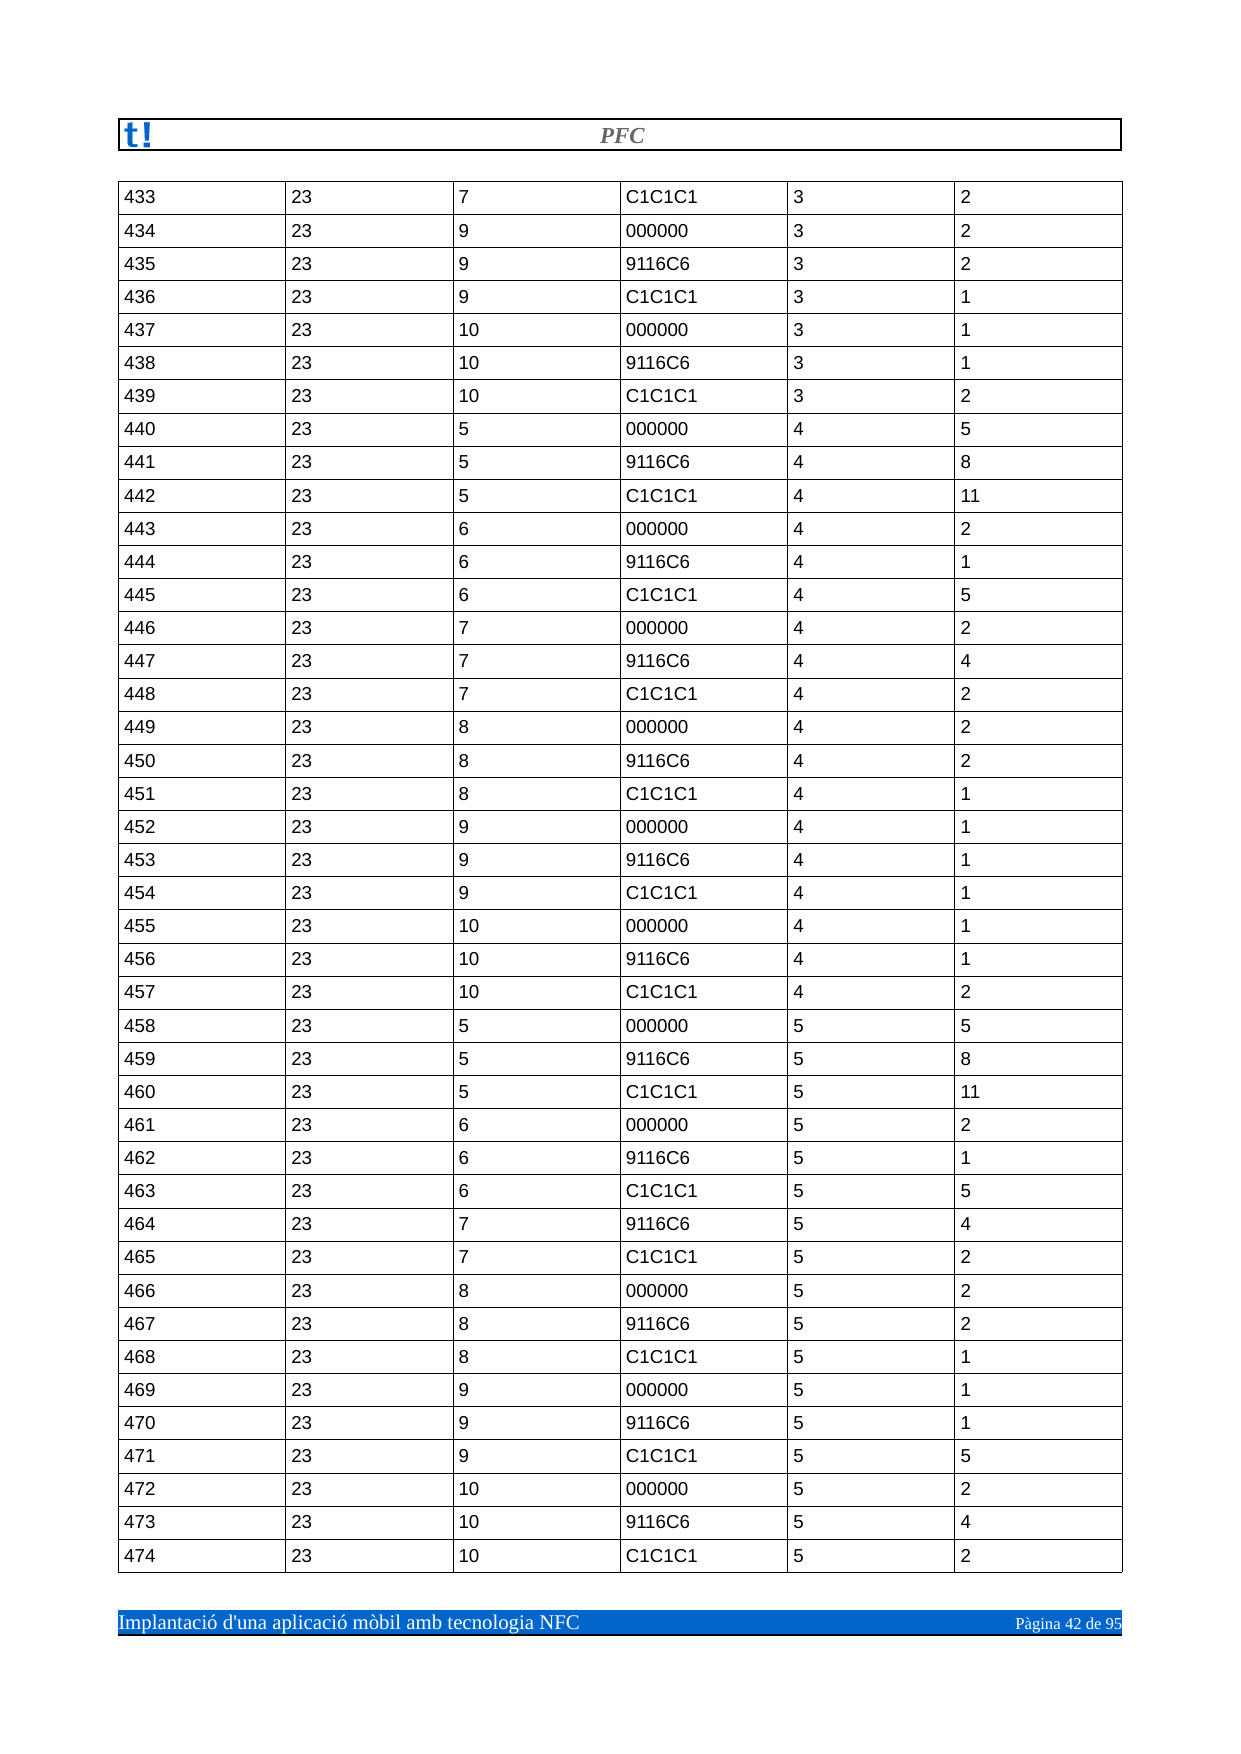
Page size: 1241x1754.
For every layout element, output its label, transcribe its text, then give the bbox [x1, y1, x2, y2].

table_cell 3 [788, 380, 954, 412]
table_cell 3 [788, 182, 954, 214]
table_cell 9 [454, 281, 620, 313]
table_cell 6 [454, 1175, 620, 1207]
table_cell 23 [286, 380, 453, 412]
table_cell 3 [788, 314, 954, 346]
table_cell 2 [955, 1242, 1122, 1274]
table_cell 23 [286, 1142, 453, 1174]
table_cell 10 [454, 944, 620, 976]
table_cell 442 [119, 480, 285, 512]
table_cell 5 [788, 1440, 954, 1472]
table_cell 000000 [621, 910, 787, 942]
table_cell 23 [286, 1109, 453, 1141]
table_cell 23 [286, 844, 453, 876]
table_cell 444 [119, 546, 285, 578]
table_cell 23 [286, 546, 453, 578]
table_cell 459 [119, 1043, 285, 1075]
table_cell 10 [454, 1474, 620, 1506]
table_cell 23 [286, 811, 453, 843]
table_cell 5 [788, 1341, 954, 1373]
table_cell 1 [955, 811, 1122, 843]
table_cell 10 [454, 380, 620, 412]
table_cell 458 [119, 1010, 285, 1042]
table_cell 10 [454, 1507, 620, 1539]
table_cell 23 [286, 1440, 453, 1472]
table_cell 11 [955, 1076, 1122, 1108]
table_cell 468 [119, 1341, 285, 1373]
table_cell 454 [119, 877, 285, 909]
table_cell 23 [286, 778, 453, 810]
table_cell 5 [788, 1540, 954, 1572]
table_cell 1 [955, 778, 1122, 810]
table_cell 23 [286, 612, 453, 644]
table_cell 23 [286, 712, 453, 744]
table_cell C1C1C1 [621, 778, 787, 810]
table_cell 472 [119, 1474, 285, 1506]
table_cell 3 [788, 347, 954, 379]
table_cell 5 [454, 1043, 620, 1075]
table_cell 7 [454, 182, 620, 214]
table_cell 4 [788, 977, 954, 1009]
table_cell 23 [286, 1474, 453, 1506]
table_cell 9 [454, 1374, 620, 1406]
table_cell 000000 [621, 215, 787, 247]
table_cell 2 [955, 1474, 1122, 1506]
table_cell 433 [119, 182, 285, 214]
table_cell 446 [119, 612, 285, 644]
table_cell 9116C6 [621, 1507, 787, 1539]
table_cell 2 [955, 679, 1122, 711]
table_cell 1 [955, 546, 1122, 578]
table_cell 448 [119, 679, 285, 711]
table_cell 3 [788, 281, 954, 313]
table_cell 23 [286, 679, 453, 711]
table_cell 5 [788, 1175, 954, 1207]
table_cell 2 [955, 380, 1122, 412]
table_cell 23 [286, 1175, 453, 1207]
table_cell C1C1C1 [621, 1076, 787, 1108]
table_cell 9116C6 [621, 546, 787, 578]
table_cell 5 [788, 1109, 954, 1141]
table_cell 2 [955, 1540, 1122, 1572]
table_cell 5 [788, 1076, 954, 1108]
table_cell 474 [119, 1540, 285, 1572]
table_cell C1C1C1 [621, 1440, 787, 1472]
table_cell 437 [119, 314, 285, 346]
table_cell 9116C6 [621, 944, 787, 976]
table_cell 5 [788, 1474, 954, 1506]
table_cell 456 [119, 944, 285, 976]
table_cell 23 [286, 1341, 453, 1373]
table_cell 8 [454, 778, 620, 810]
table_cell 473 [119, 1507, 285, 1539]
table_cell C1C1C1 [621, 579, 787, 611]
table_cell 7 [454, 645, 620, 677]
table_cell 2 [955, 513, 1122, 545]
table_cell 2 [955, 612, 1122, 644]
table_cell 000000 [621, 712, 787, 744]
table_cell 449 [119, 712, 285, 744]
table_cell 9116C6 [621, 1209, 787, 1241]
table_cell 466 [119, 1275, 285, 1307]
table_cell 9116C6 [621, 844, 787, 876]
table_cell 8 [454, 745, 620, 777]
table_cell 5 [955, 1010, 1122, 1042]
table_cell 000000 [621, 1275, 787, 1307]
table_cell 23 [286, 215, 453, 247]
table_cell 9 [454, 877, 620, 909]
table_cell 9 [454, 1407, 620, 1439]
table_cell 23 [286, 579, 453, 611]
table_cell 000000 [621, 513, 787, 545]
table_cell 5 [788, 1142, 954, 1174]
table_cell 452 [119, 811, 285, 843]
table_cell 8 [955, 447, 1122, 479]
table_cell 6 [454, 1109, 620, 1141]
table_cell 6 [454, 1142, 620, 1174]
table_cell 10 [454, 347, 620, 379]
table_cell 23 [286, 745, 453, 777]
table_cell 467 [119, 1308, 285, 1340]
table_cell 23 [286, 1374, 453, 1406]
table_cell 4 [955, 1507, 1122, 1539]
table_cell C1C1C1 [621, 380, 787, 412]
table_cell 8 [454, 712, 620, 744]
table_cell 8 [454, 1341, 620, 1373]
table_cell 441 [119, 447, 285, 479]
table_cell 440 [119, 414, 285, 446]
table_cell 7 [454, 1242, 620, 1274]
table_cell 1 [955, 877, 1122, 909]
table_cell 8 [955, 1043, 1122, 1075]
table_cell C1C1C1 [621, 480, 787, 512]
table_cell 4 [788, 447, 954, 479]
table_cell 4 [788, 712, 954, 744]
table_cell 3 [788, 248, 954, 280]
table_cell 4 [955, 645, 1122, 677]
table_cell 5 [788, 1374, 954, 1406]
table_cell 469 [119, 1374, 285, 1406]
table_cell 439 [119, 380, 285, 412]
table_cell 10 [454, 977, 620, 1009]
table_cell C1C1C1 [621, 679, 787, 711]
table_cell 23 [286, 1407, 453, 1439]
table_cell 5 [788, 1308, 954, 1340]
table_cell 23 [286, 414, 453, 446]
table_cell 23 [286, 480, 453, 512]
table_cell 5 [788, 1043, 954, 1075]
table_cell 4 [788, 745, 954, 777]
table_cell 443 [119, 513, 285, 545]
table_cell C1C1C1 [621, 1242, 787, 1274]
table_cell 000000 [621, 314, 787, 346]
table_cell 5 [955, 579, 1122, 611]
table_cell 8 [454, 1275, 620, 1307]
table_cell 4 [788, 480, 954, 512]
table_cell 6 [454, 513, 620, 545]
table_cell 1 [955, 314, 1122, 346]
table_cell 10 [454, 314, 620, 346]
table_cell 9116C6 [621, 645, 787, 677]
table_cell 6 [454, 546, 620, 578]
table_cell 4 [788, 546, 954, 578]
table_cell 4 [788, 910, 954, 942]
table_cell 5 [454, 1076, 620, 1108]
table_cell 2 [955, 745, 1122, 777]
table_cell 4 [788, 778, 954, 810]
table_cell 9 [454, 248, 620, 280]
table_cell 5 [454, 447, 620, 479]
table_cell 436 [119, 281, 285, 313]
table_cell 1 [955, 1142, 1122, 1174]
table_cell 435 [119, 248, 285, 280]
table_cell 2 [955, 182, 1122, 214]
table_cell 7 [454, 679, 620, 711]
table_cell 7 [454, 612, 620, 644]
table_cell 23 [286, 1308, 453, 1340]
table_cell 23 [286, 977, 453, 1009]
table_cell 4 [788, 645, 954, 677]
table_cell 5 [788, 1010, 954, 1042]
table_cell 5 [788, 1407, 954, 1439]
table_cell 7 [454, 1209, 620, 1241]
table_cell 23 [286, 347, 453, 379]
table_cell C1C1C1 [621, 877, 787, 909]
table_cell 23 [286, 447, 453, 479]
table_cell 2 [955, 977, 1122, 1009]
table_cell 9 [454, 844, 620, 876]
table_cell 23 [286, 1209, 453, 1241]
table_cell 23 [286, 1507, 453, 1539]
table_cell 1 [955, 347, 1122, 379]
table_cell 1 [955, 281, 1122, 313]
table_cell 10 [454, 1540, 620, 1572]
table_cell 1 [955, 1374, 1122, 1406]
table_cell 23 [286, 1540, 453, 1572]
table_cell 462 [119, 1142, 285, 1174]
table_cell 1 [955, 1407, 1122, 1439]
table_cell 9116C6 [621, 1308, 787, 1340]
table_cell 1 [955, 1341, 1122, 1373]
table_cell 447 [119, 645, 285, 677]
table_cell 23 [286, 1242, 453, 1274]
table_cell 9116C6 [621, 745, 787, 777]
table_cell 23 [286, 281, 453, 313]
table_cell 464 [119, 1209, 285, 1241]
table_cell 9 [454, 215, 620, 247]
table_cell 451 [119, 778, 285, 810]
table_cell 2 [955, 1109, 1122, 1141]
table_cell 2 [955, 1308, 1122, 1340]
table_cell 4 [788, 579, 954, 611]
table_cell 9116C6 [621, 1043, 787, 1075]
table_cell 4 [788, 414, 954, 446]
table_cell 460 [119, 1076, 285, 1108]
table_cell 5 [788, 1507, 954, 1539]
table_cell 471 [119, 1440, 285, 1472]
table_cell 9 [454, 811, 620, 843]
table_cell 23 [286, 1010, 453, 1042]
table_cell 3 [788, 215, 954, 247]
table_cell 2 [955, 1275, 1122, 1307]
table_cell 9116C6 [621, 248, 787, 280]
table_cell 457 [119, 977, 285, 1009]
table_cell 8 [454, 1308, 620, 1340]
table_cell 438 [119, 347, 285, 379]
table_cell 23 [286, 248, 453, 280]
table_cell 000000 [621, 1474, 787, 1506]
table_cell 4 [788, 513, 954, 545]
table_cell 23 [286, 1275, 453, 1307]
table_cell 470 [119, 1407, 285, 1439]
table_cell 23 [286, 1076, 453, 1108]
table_cell 461 [119, 1109, 285, 1141]
table_cell 9116C6 [621, 347, 787, 379]
table_cell 5 [788, 1275, 954, 1307]
table_cell 1 [955, 844, 1122, 876]
table_cell 000000 [621, 811, 787, 843]
table_cell 5 [955, 414, 1122, 446]
table_cell 2 [955, 215, 1122, 247]
table_cell 23 [286, 513, 453, 545]
table_cell 453 [119, 844, 285, 876]
table_cell 465 [119, 1242, 285, 1274]
table_cell C1C1C1 [621, 1175, 787, 1207]
table_cell 23 [286, 1043, 453, 1075]
table_cell 5 [454, 414, 620, 446]
table_cell C1C1C1 [621, 281, 787, 313]
table_cell 5 [454, 480, 620, 512]
table_cell C1C1C1 [621, 182, 787, 214]
table_cell 5 [955, 1440, 1122, 1472]
table_cell C1C1C1 [621, 1540, 787, 1572]
picture [123, 121, 151, 148]
table_cell 5 [955, 1175, 1122, 1207]
table_cell 4 [788, 612, 954, 644]
table_cell 9116C6 [621, 1142, 787, 1174]
table_cell 10 [454, 910, 620, 942]
table_cell 445 [119, 579, 285, 611]
table_cell 4 [788, 844, 954, 876]
table_cell 450 [119, 745, 285, 777]
table_cell 1 [955, 944, 1122, 976]
table_cell 23 [286, 182, 453, 214]
table_cell 23 [286, 314, 453, 346]
table_cell 434 [119, 215, 285, 247]
table_cell 000000 [621, 1374, 787, 1406]
table_cell 23 [286, 877, 453, 909]
table_cell 9 [454, 1440, 620, 1472]
table_cell 9116C6 [621, 1407, 787, 1439]
table_cell 1 [955, 910, 1122, 942]
table_cell 23 [286, 645, 453, 677]
table_cell 4 [788, 811, 954, 843]
table_cell 2 [955, 248, 1122, 280]
table_cell 5 [788, 1209, 954, 1241]
table_cell 000000 [621, 414, 787, 446]
table_cell 000000 [621, 1109, 787, 1141]
table_cell 11 [955, 480, 1122, 512]
table_cell 23 [286, 910, 453, 942]
table_cell 463 [119, 1175, 285, 1207]
table_cell 6 [454, 579, 620, 611]
table_cell 5 [788, 1242, 954, 1274]
table_cell C1C1C1 [621, 977, 787, 1009]
table_cell 9116C6 [621, 447, 787, 479]
table_cell 455 [119, 910, 285, 942]
table_cell 4 [788, 877, 954, 909]
table_cell C1C1C1 [621, 1341, 787, 1373]
table_cell 5 [454, 1010, 620, 1042]
table_cell 23 [286, 944, 453, 976]
table_cell 4 [788, 679, 954, 711]
table_cell 000000 [621, 1010, 787, 1042]
table_cell 4 [788, 944, 954, 976]
table_cell 4 [955, 1209, 1122, 1241]
table_cell 2 [955, 712, 1122, 744]
table_cell 000000 [621, 612, 787, 644]
